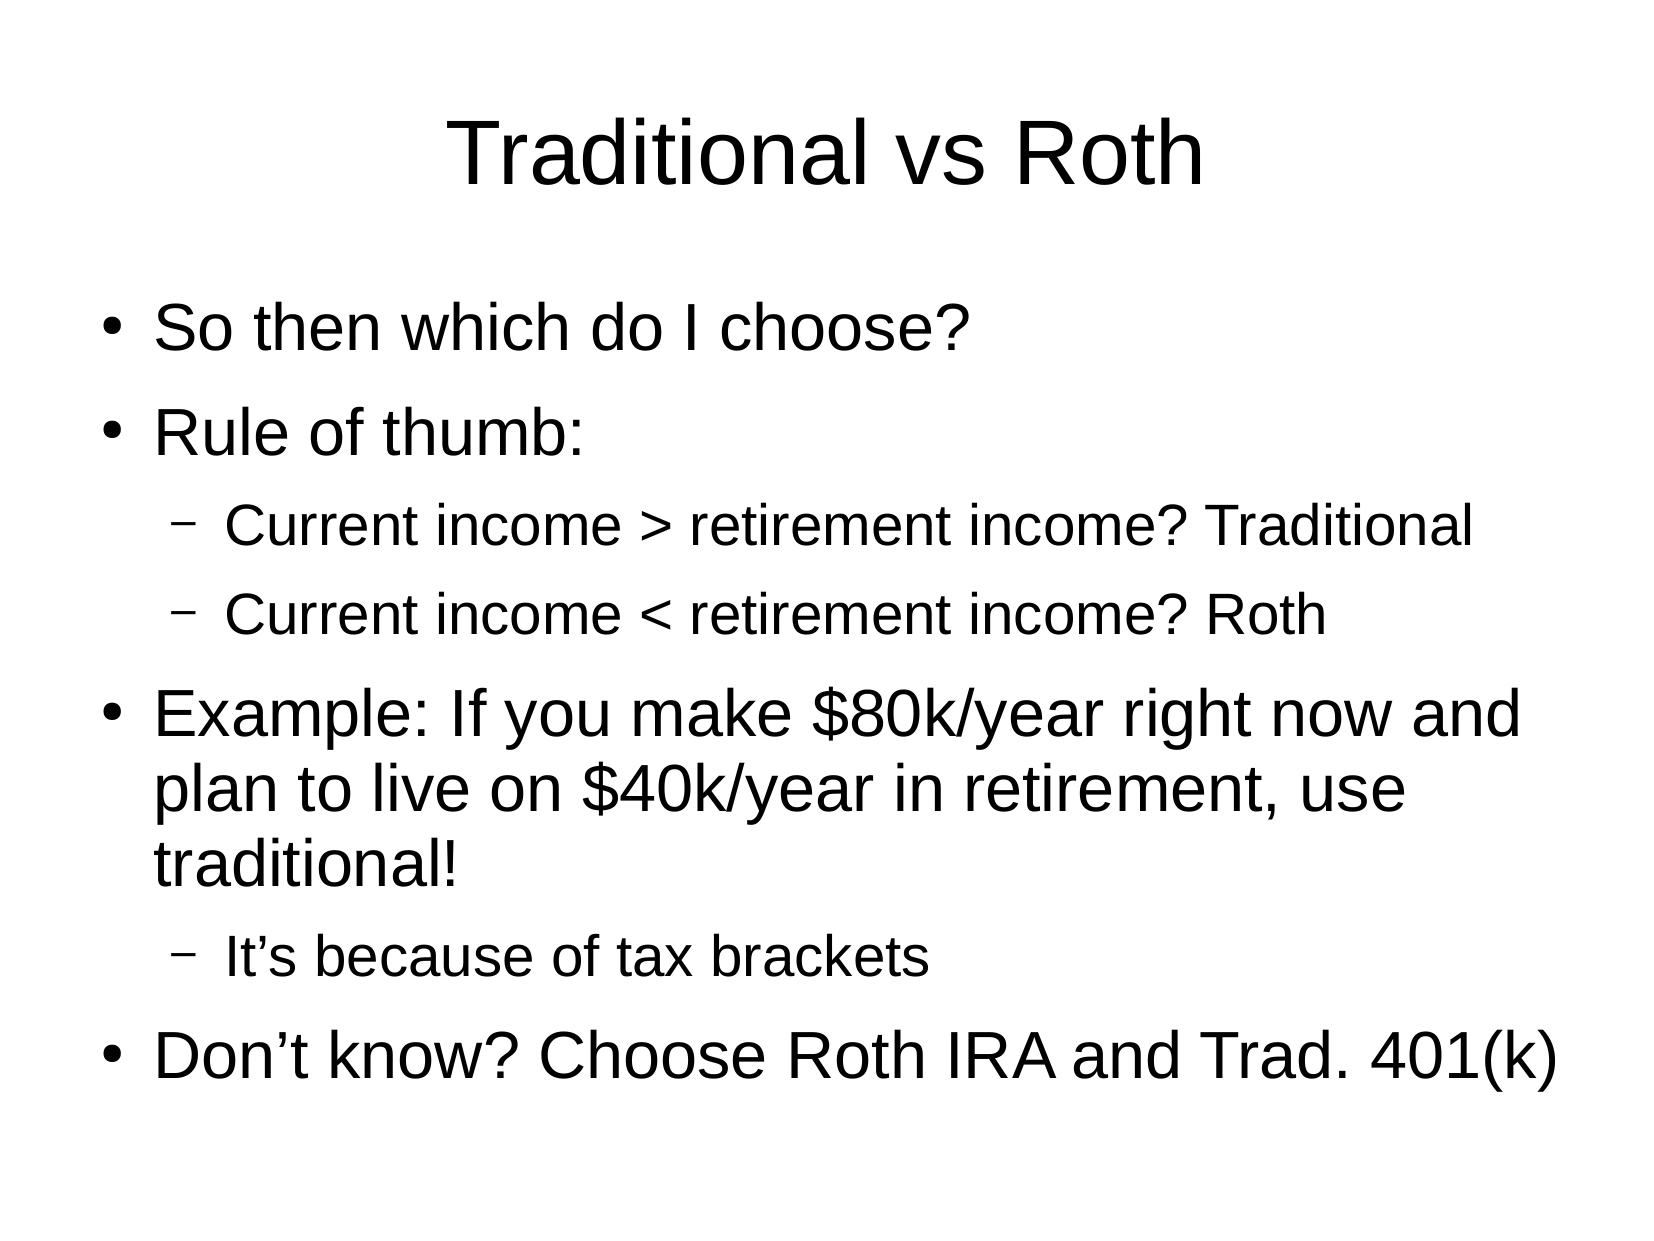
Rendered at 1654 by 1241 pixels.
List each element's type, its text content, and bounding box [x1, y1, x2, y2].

title Traditional vs Roth [82, 49, 1571, 257]
list So then which do I choose? Rule of thumb: Current income > retirement income? Traditional Current income < retirement income? Roth Example: If you make $80k/year right now and plan to live on $40k/year in retirement, use traditional! It’s because of tax brackets Don’t know? Choose Roth IRA and Trad. 401(k) [82, 290, 1571, 1182]
